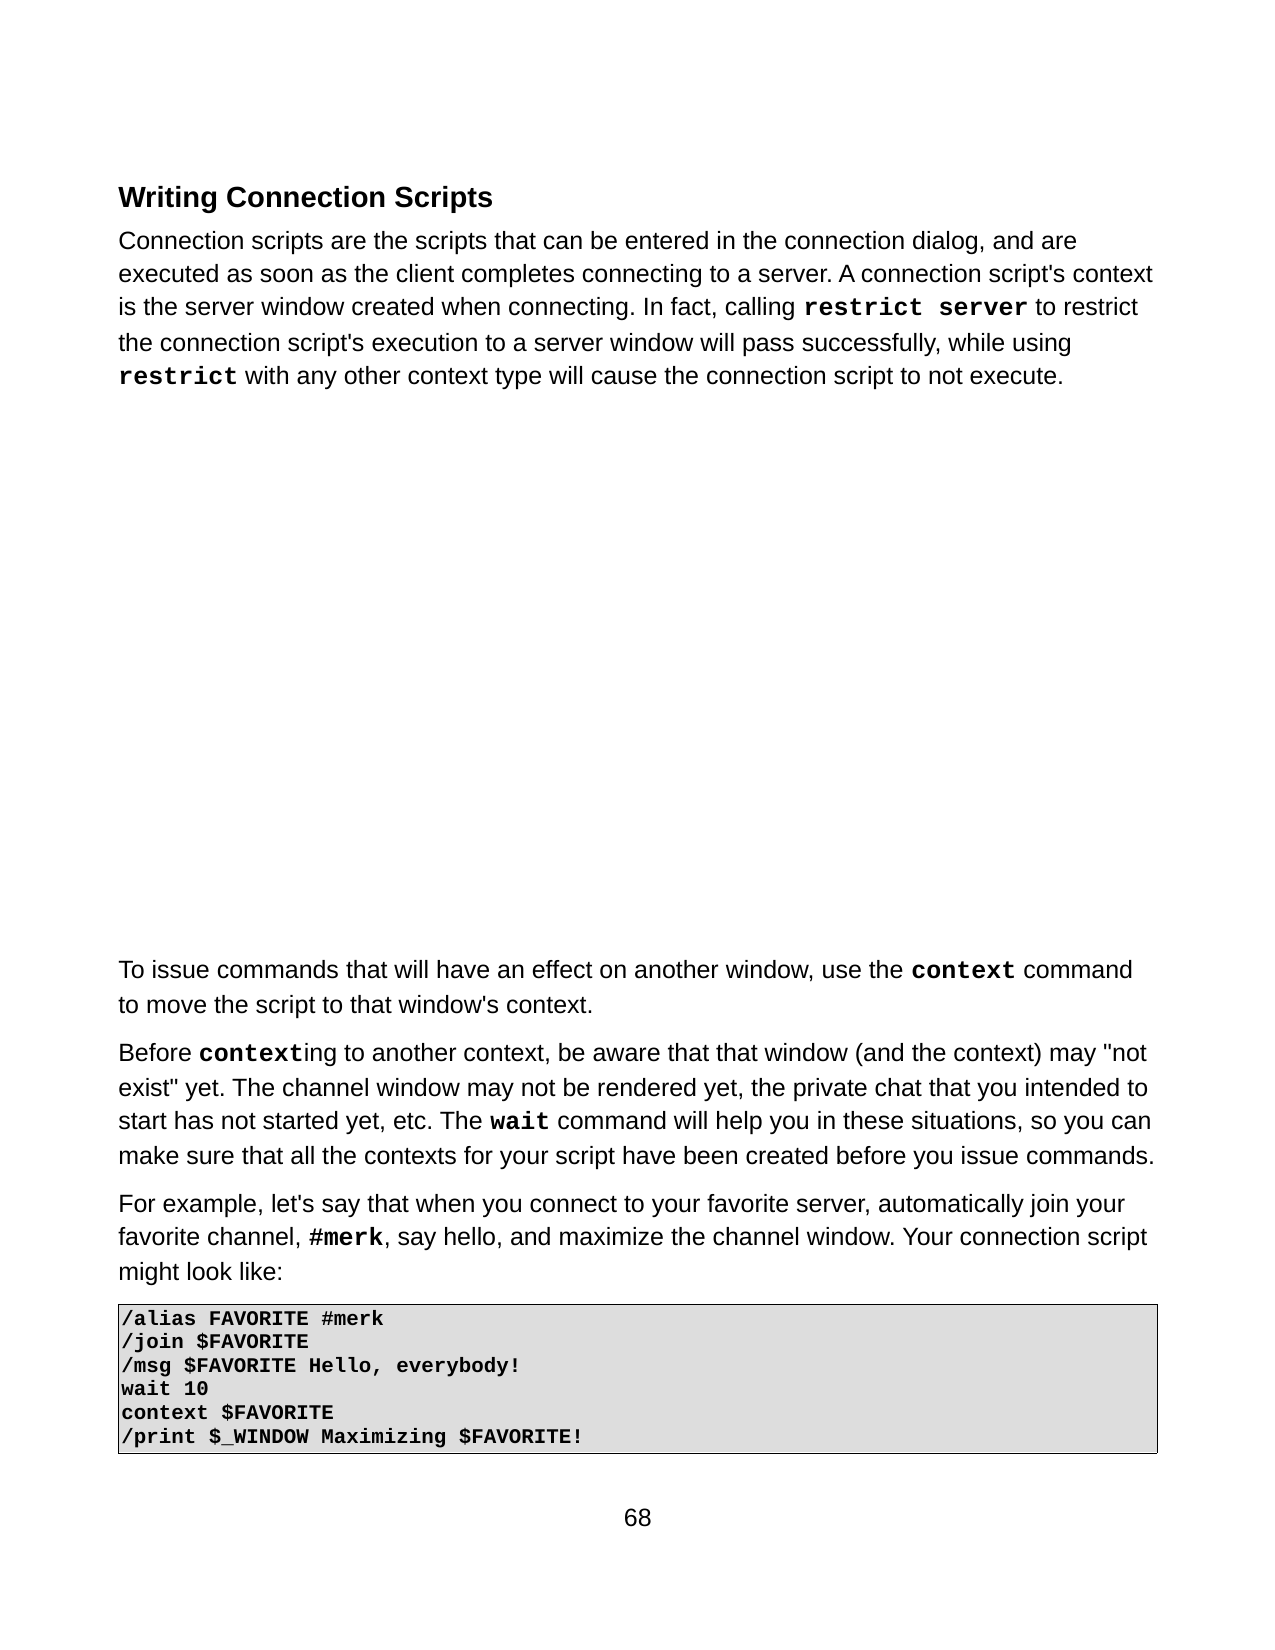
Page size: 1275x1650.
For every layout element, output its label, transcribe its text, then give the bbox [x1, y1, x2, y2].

table_header /alias FAVORITE #merk /join $FAVORITE /msg $FAVORITE Hello, everybody! wait 10 context $FAVORITE /print $_WINDOW Maximizing $FAVORITE! [119, 1305, 1157, 1452]
subtitle Writing Connection Scripts [118, 180, 1157, 214]
text For example, let's say that when you connect to your favorite server, automatically join your favorite channel, #merk, say hello, and maximize the channel window. Your connection script might look like: [118, 1188, 1157, 1286]
text To issue commands that will have an effect on another window, use the context command to move the script to that window's context. [118, 955, 1157, 1019]
text Connection scripts are the scripts that can be entered in the connection dialog, and are executed as soon as the client completes connecting to a server. A connection script's context is the server window created when connecting. In fact, calling restrict server to restrict the connection script's execution to a server window will pass successfully, while using restrict with any other context type will cause the connection script to not execute. [118, 226, 1157, 392]
text Before contexting to another context, be aware that that window (and the context) may "not exist" yet. The channel window may not be rendered yet, the private chat that you intended to start has not started yet, etc. The wait command will help you in these situations, so you can make sure that all the contexts for your script have been created before you issue commands. [118, 1037, 1157, 1170]
